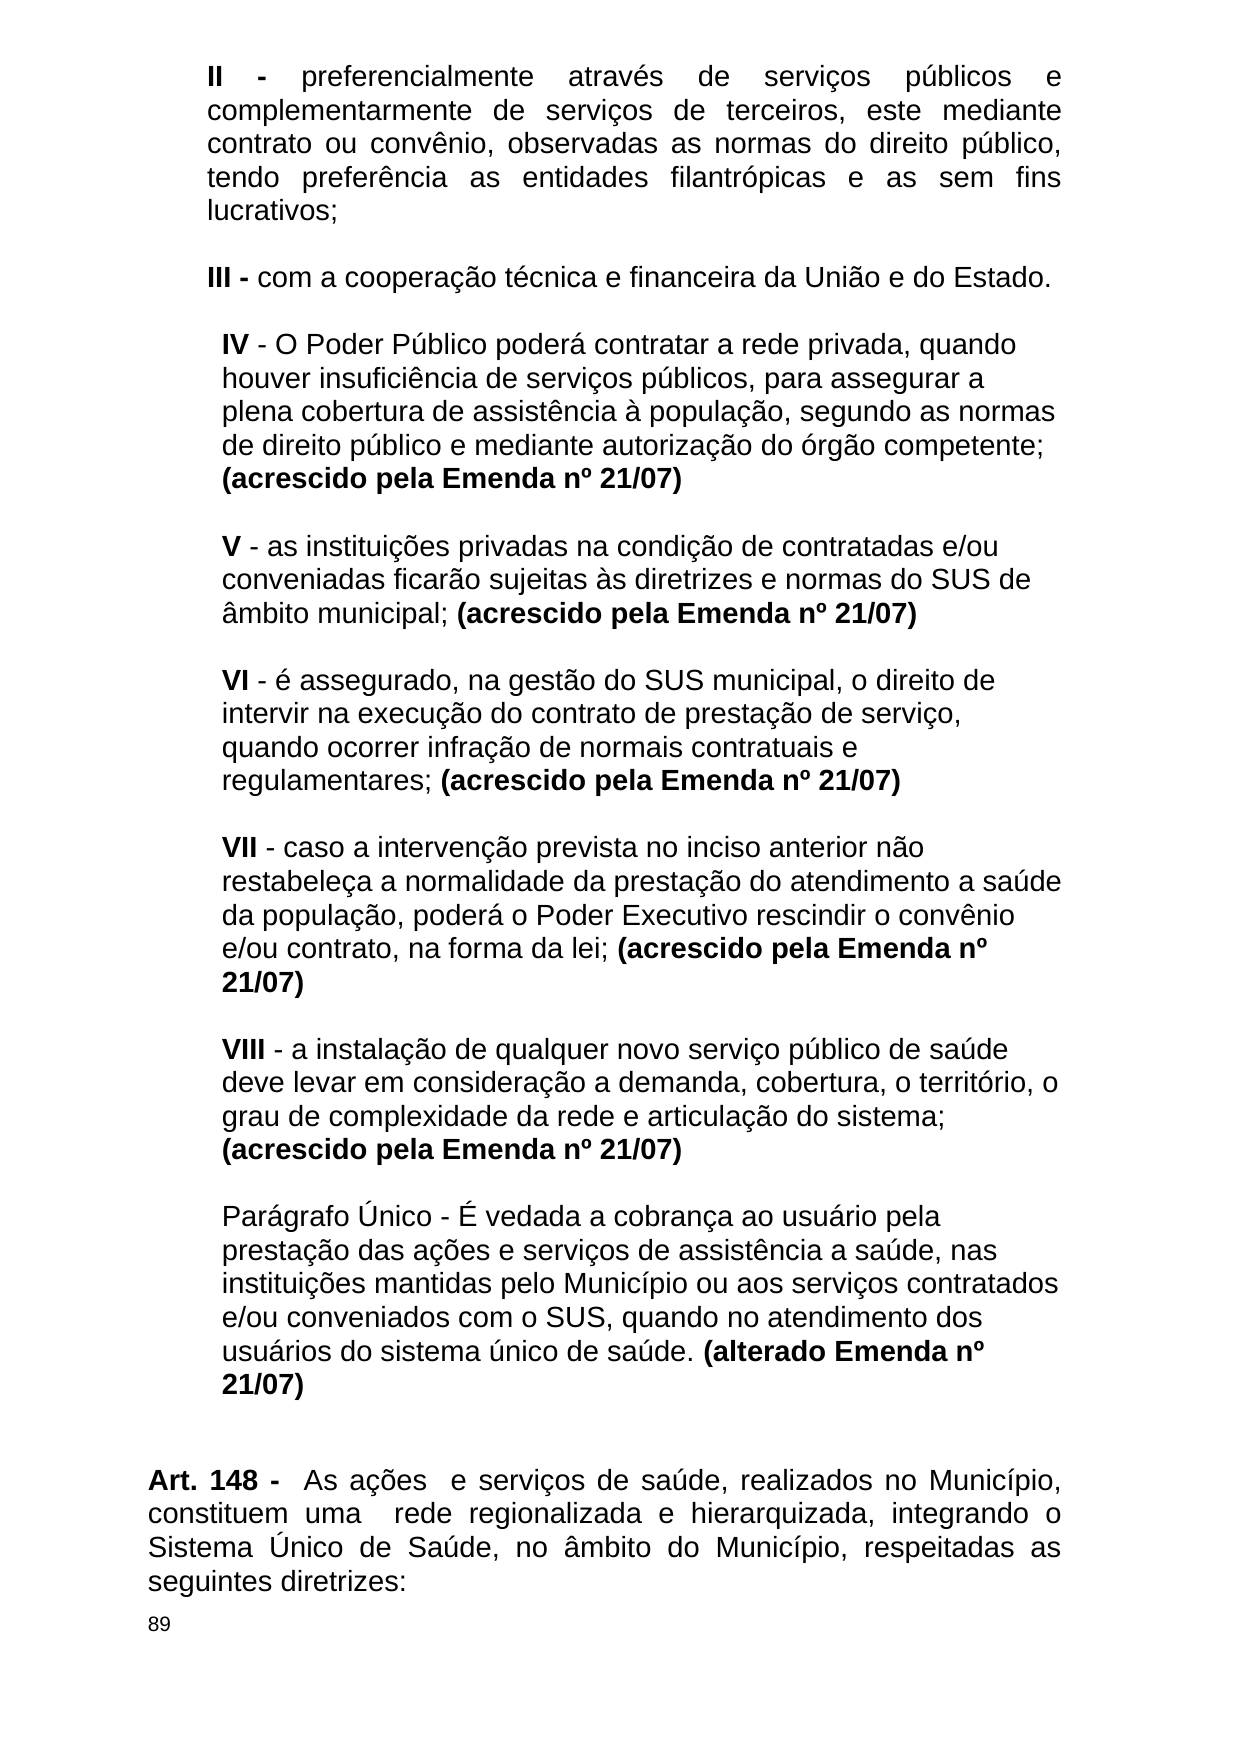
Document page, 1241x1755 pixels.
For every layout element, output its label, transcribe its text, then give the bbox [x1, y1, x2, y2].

text III - com a cooperação técnica e financeira da União e do Estado. [207, 260, 1063, 294]
text IV - O Poder Público poderá contratar a rede privada, quando houver insuficiência de serviços públicos, para assegurar a plena cobertura de assistência à população, segundo as normas de direito público e mediante autorização do órgão competente; (acrescido pela Emenda nº 21/07) V - as instituições privadas na condição de contratadas e/ou conveniadas ficarão sujeitas às diretrizes e normas do SUS de âmbito municipal; (acrescido pela Emenda nº 21/07) VI - é assegurado, na gestão do SUS municipal, o direito de intervir na execução do contrato de prestação de serviço, quando ocorrer infração de normais contratuais e regulamentares; (acrescido pela Emenda nº 21/07) VII - caso a intervenção prevista no inciso anterior não restabeleça a normalidade da prestação do atendimento a saúde da população, poderá o Poder Executivo rescindir o convênio e/ou contrato, na forma da lei; (acrescido pela Emenda nº 21/07) VIII - a instalação de qualquer novo serviço público de saúde deve levar em consideração a demanda, cobertura, o território, o grau de complexidade da rede e articulação do sistema; (acrescido pela Emenda nº 21/07) Parágrafo Único - É vedada a cobrança ao usuário pela prestação das ações e serviços de assistência a saúde, nas instituições mantidas pelo Município ou aos serviços contratados e/ou conveniados com o SUS, quando no atendimento dos usuários do sistema único de saúde. (alterado Emenda nº 21/07) [222, 327, 1063, 1463]
text II - preferencialmente através de serviços públicos e complementarmente de serviços de terceiros, este mediante contrato ou convênio, observadas as normas do direito público, tendo preferência as entidades filantrópicas e as sem fins lucrativos; [207, 59, 1063, 227]
text Art. 148 - As ações e serviços de saúde, realizados no Município, constituem uma rede regionalizada e hierarquizada, integrando o Sistema Único de Saúde, no âmbito do Município, respeitadas as seguintes diretrizes: [148, 1463, 1063, 1597]
